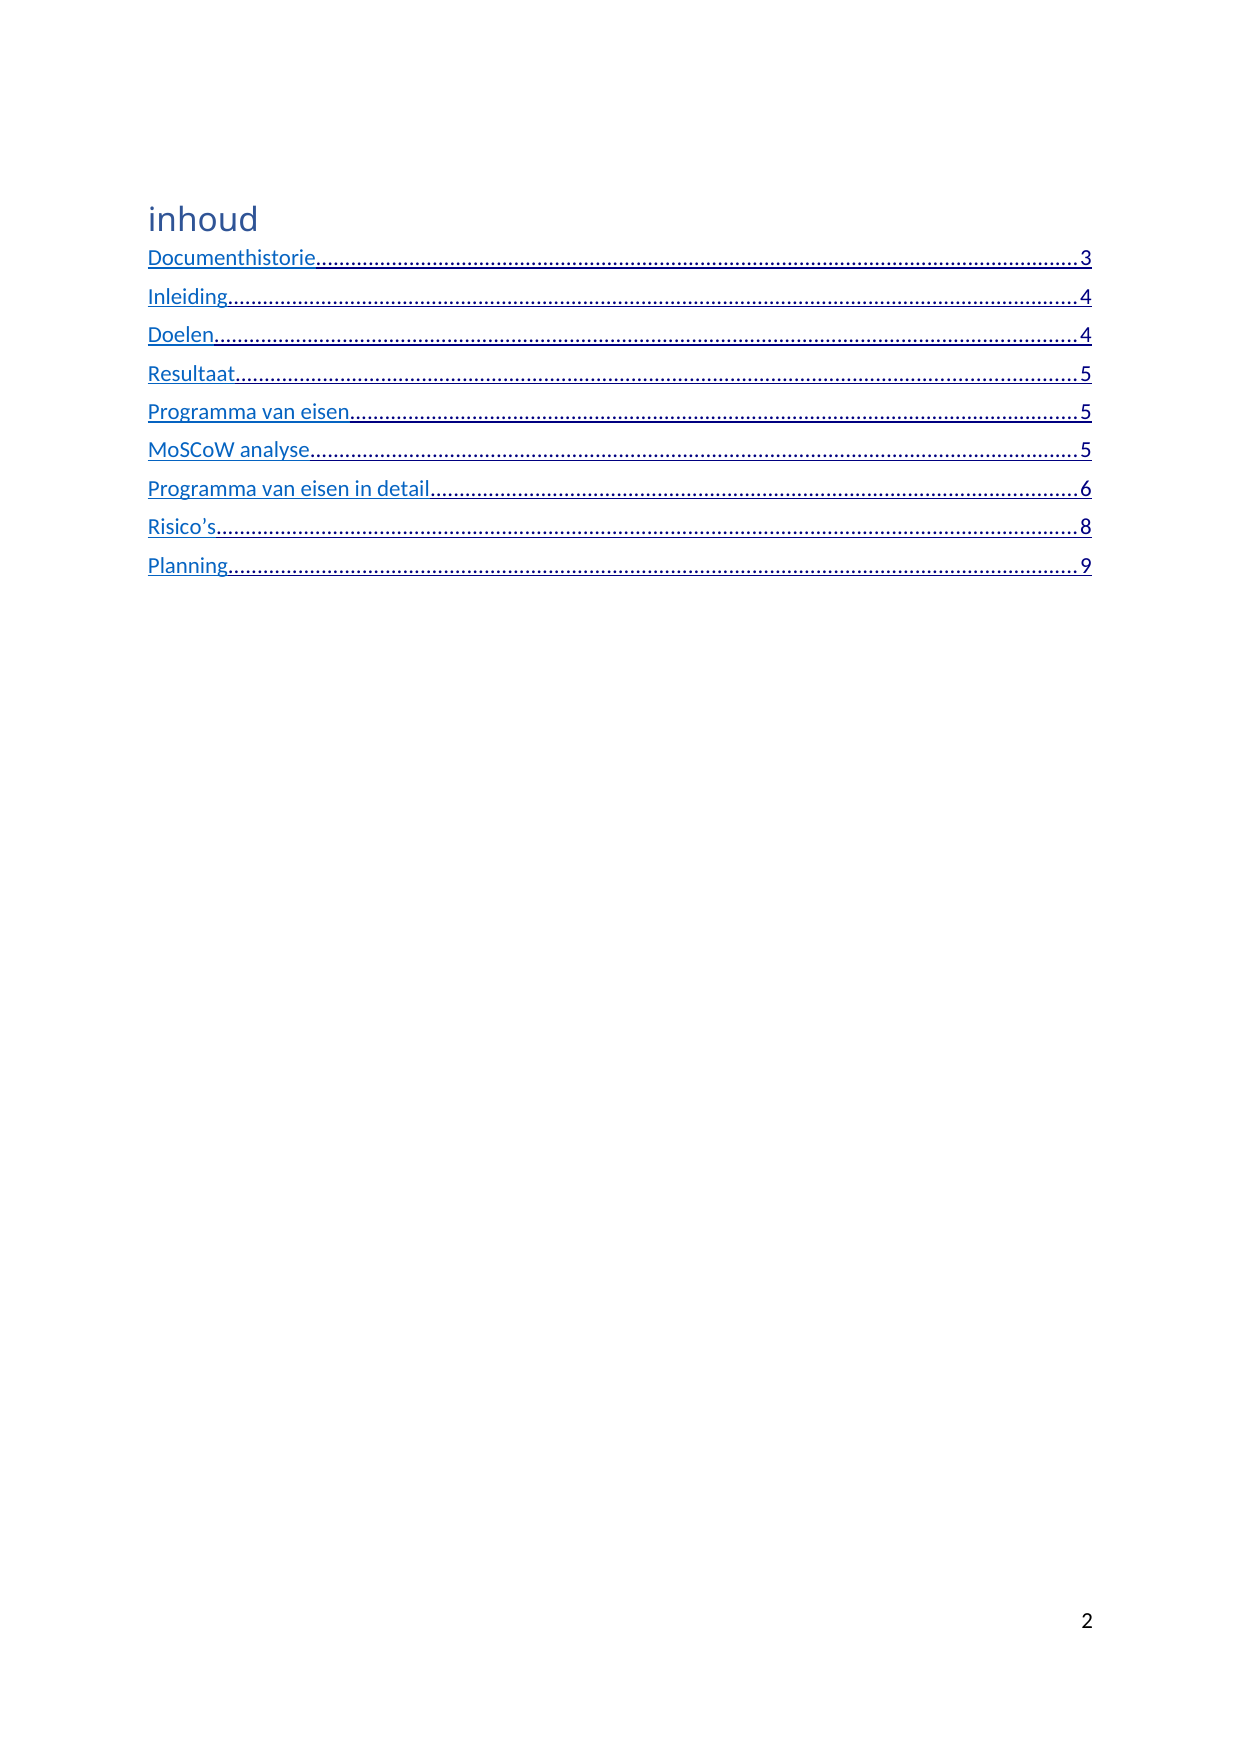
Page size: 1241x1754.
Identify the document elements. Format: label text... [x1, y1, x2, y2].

text Doelen 4 [148, 320, 1093, 348]
text MoSCoW analyse 5 [148, 436, 1093, 463]
text Programma van eisen in detail 6 [148, 474, 1093, 502]
text Resultaat 5 [148, 359, 1093, 387]
text Documenthistorie 3 [148, 243, 1093, 271]
text Planning 9 [148, 551, 1093, 579]
text Programma van eisen 5 [148, 397, 1093, 425]
text Risico’s 8 [148, 512, 1093, 540]
subtitle inhoud [148, 196, 1093, 241]
text Inleiding 4 [148, 282, 1093, 310]
